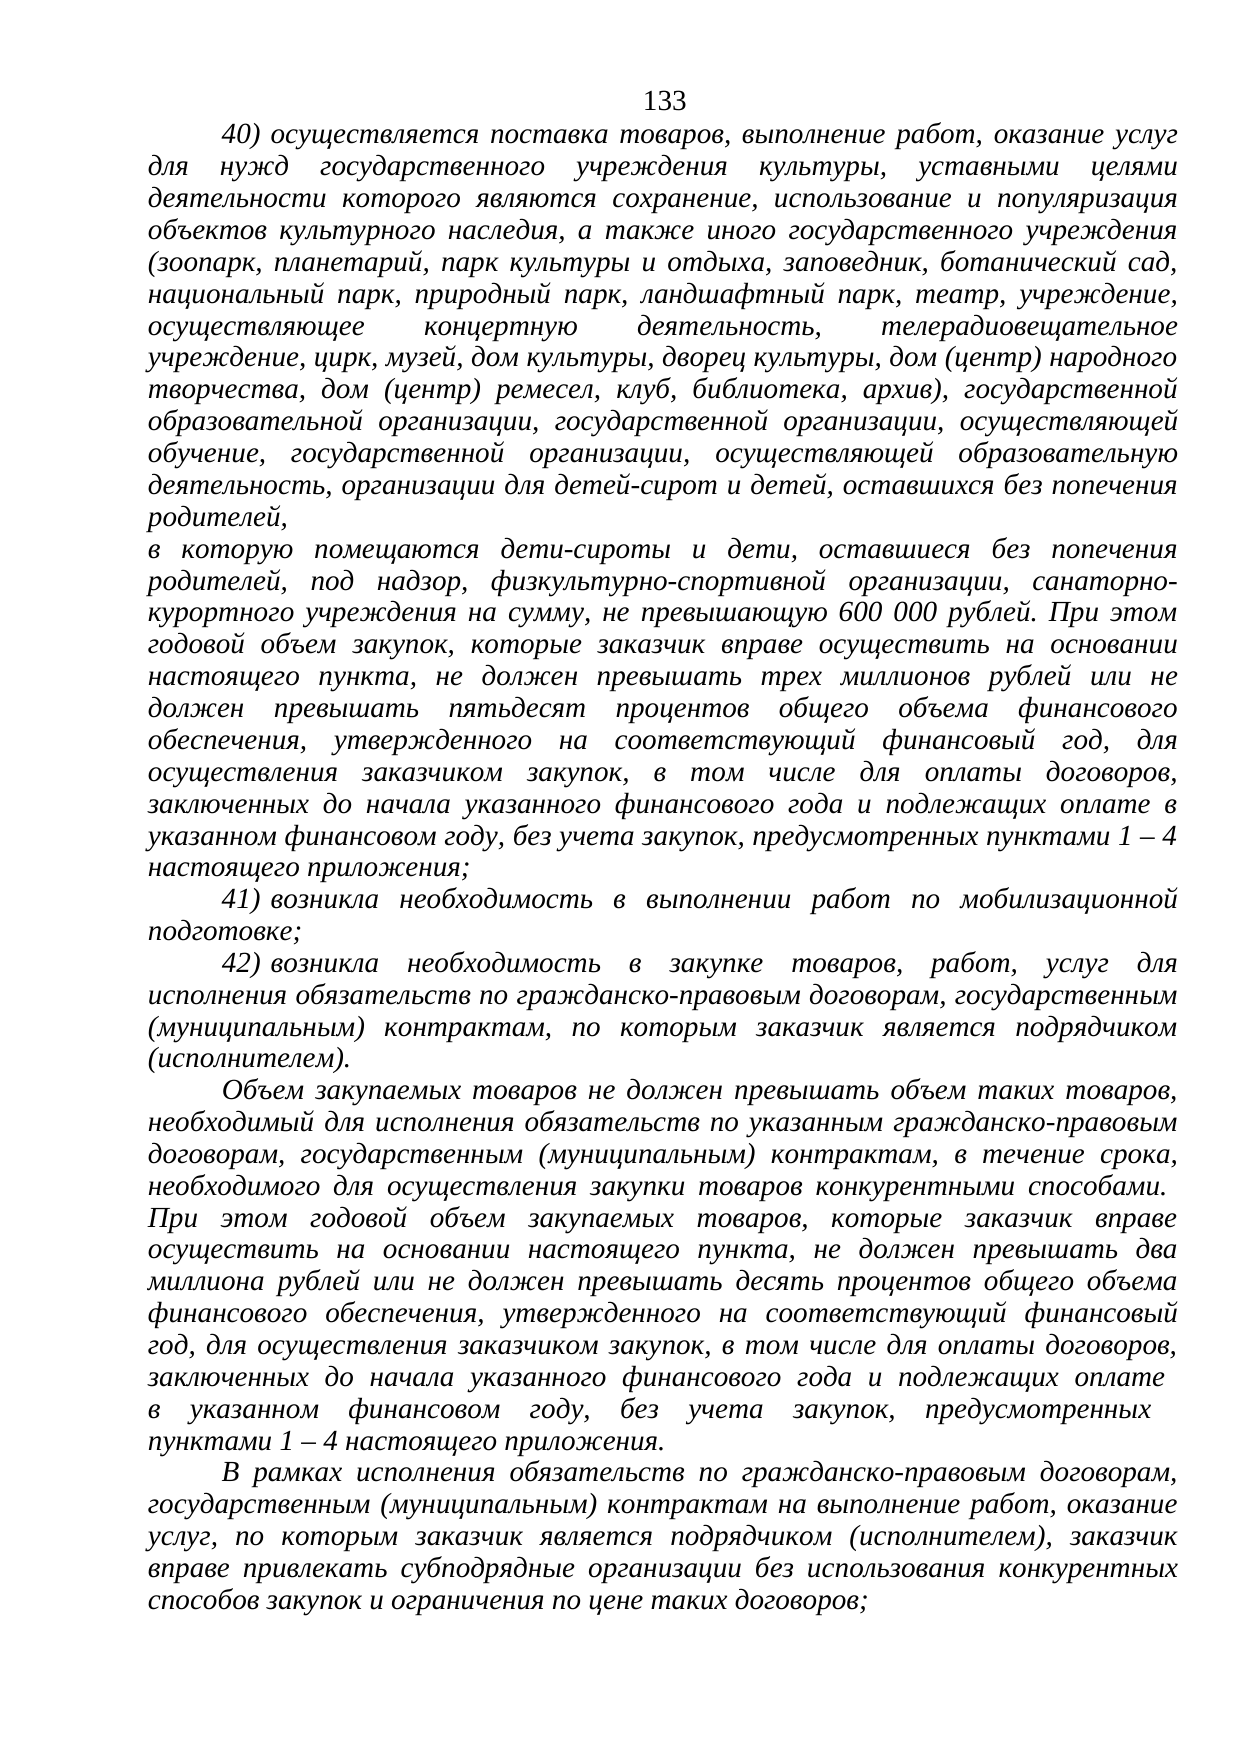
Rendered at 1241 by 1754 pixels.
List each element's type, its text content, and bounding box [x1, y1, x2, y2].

text 41) возникла необходимость в выполнении работ по мобилизационной подготовке; [148, 883, 1181, 947]
text В рамках исполнения обязательств по гражданско-правовым договорам, государственным (муниципальным) контрактам на выполнение работ, оказание услуг, по которым заказчик является подрядчиком (исполнителем), заказчик вправе привлекать субподрядные организации без использования конкурентных способов закупок и ограничения по цене таких договоров; [148, 1456, 1181, 1616]
text 42) возникла необходимость в закупке товаров, работ, услуг для исполнения обязательств по гражданско-правовым договорам, государственным (муниципальным) контрактам, по которым заказчик является подрядчиком (исполнителем). [148, 947, 1181, 1074]
text Объем закупаемых товаров не должен превышать объем таких товаров, необходимый для исполнения обязательств по указанным гражданско-правовым договорам, государственным (муниципальным) контрактам, в течение срока, необходимого для осуществления закупки товаров конкурентными способами. При этом годовой объем закупаемых товаров, которые заказчик вправе осуществить на основании настоящего пункта, не должен превышать два миллиона рублей или не должен превышать десять процентов общего объема финансового обеспечения, утвержденного на соответствующий финансовый год, для осуществления заказчиком закупок, в том числе для оплаты договоров, заключенных до начала указанного финансового года и подлежащих оплате в указанном финансовом году, без учета закупок, предусмотренных пунктами 1 – 4 настоящего приложения. [148, 1074, 1181, 1456]
text 40) осуществляется поставка товаров, выполнение работ, оказание услуг для нужд государственного учреждения культуры, уставными целями деятельности которого являются сохранение, использование и популяризация объектов культурного наследия, а также иного государственного учреждения (зоопарк, планетарий, парк культуры и отдыха, заповедник, ботанический сад, национальный парк, природный парк, ландшафтный парк, театр, учреждение, осуществляющее концертную деятельность, телерадиовещательное учреждение, цирк, музей, дом культуры, дворец культуры, дом (центр) народного творчества, дом (центр) ремесел, клуб, библиотека, архив), государственной образовательной организации, государственной организации, осуществляющей обучение, государственной организации, осуществляющей образовательную деятельность, организации для детей-сирот и детей, оставшихся без попечения родителей, в которую помещаются дети-сироты и дети, оставшиеся без попечения родителей, под надзор, физкультурно-спортивной организации, санаторно-курортного учреждения на сумму, не превышающую 600 000 рублей. При этом годовой объем закупок, которые заказчик вправе осуществить на основании настоящего пункта, не должен превышать трех миллионов рублей или не должен превышать пятьдесят процентов общего объема финансового обеспечения, утвержденного на соответствующий финансовый год, для осуществления заказчиком закупок, в том числе для оплаты договоров, заключенных до начала указанного финансового года и подлежащих оплате в указанном финансовом году, без учета закупок, предусмотренных пунктами 1 – 4 настоящего приложения; [148, 118, 1181, 883]
